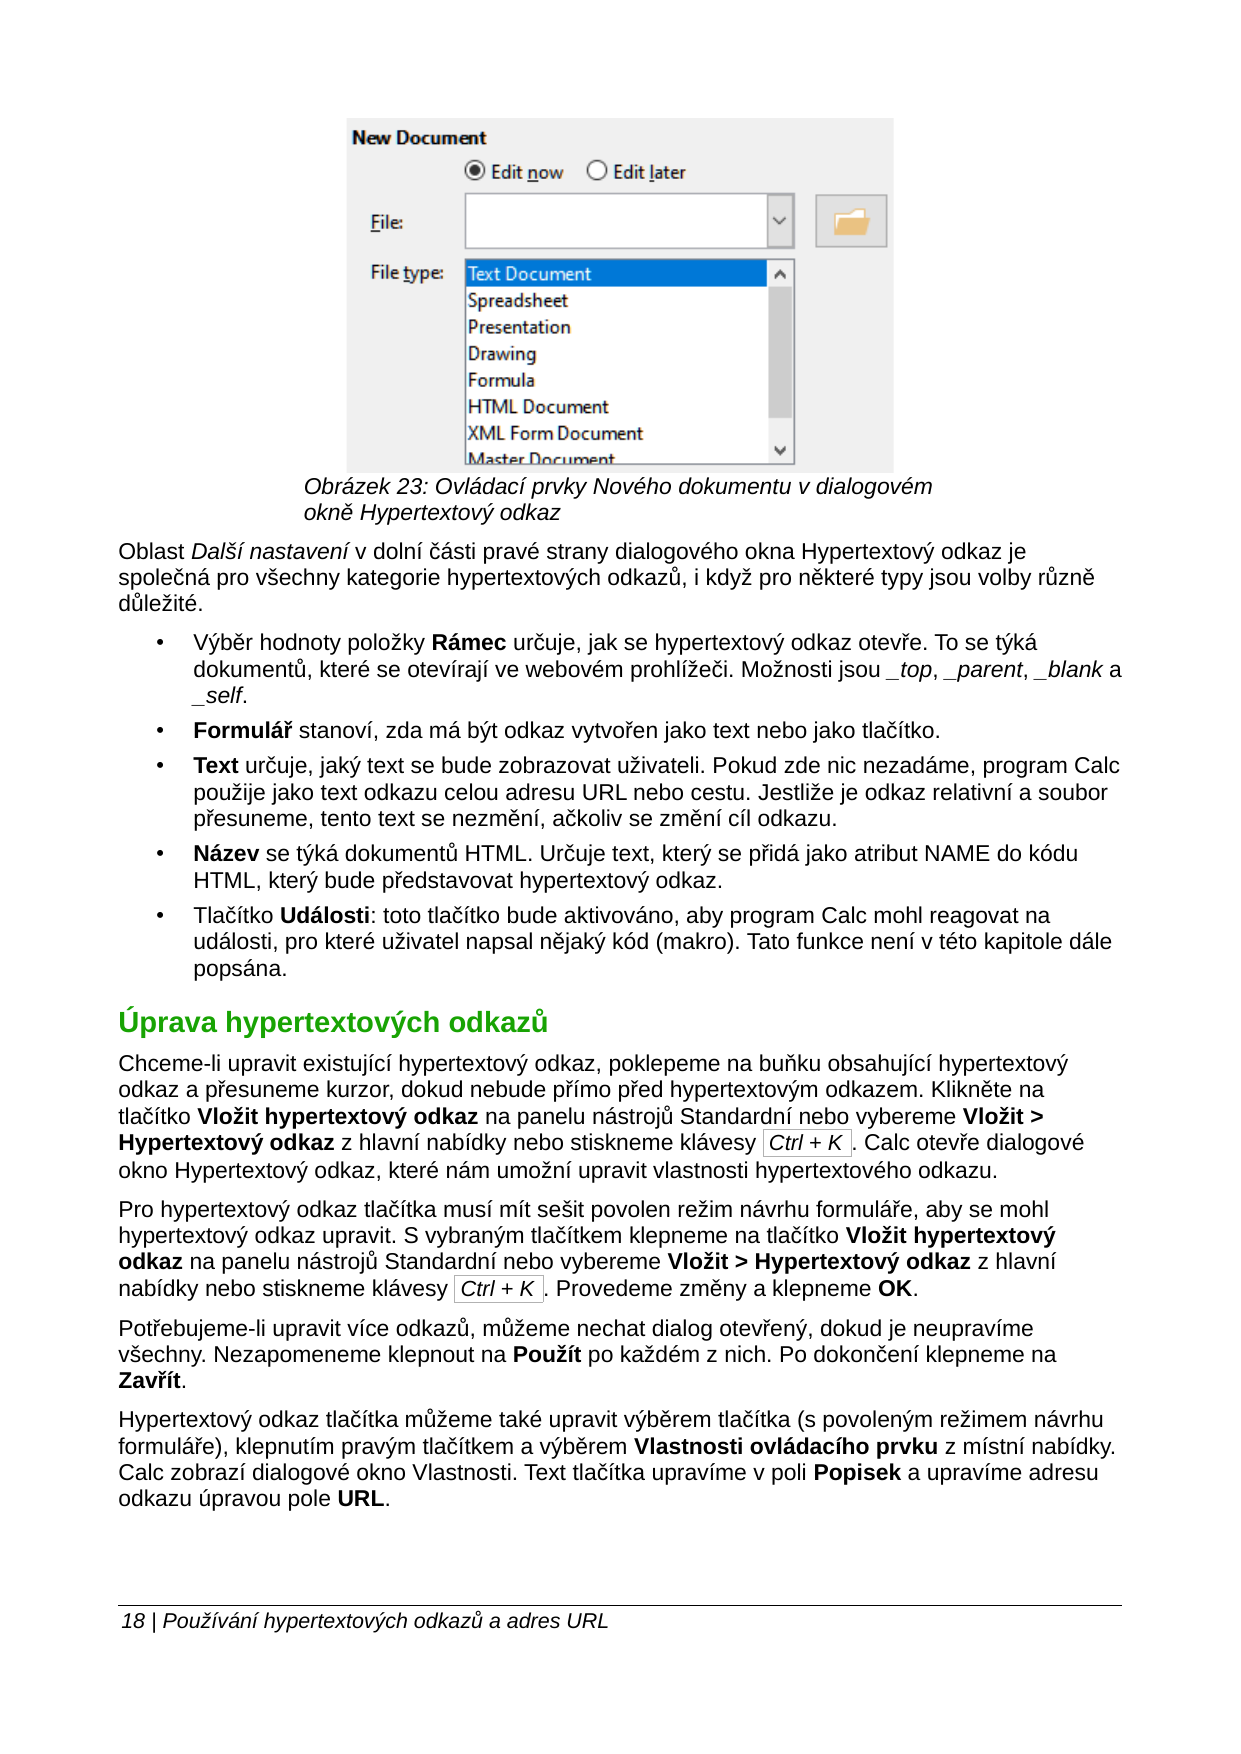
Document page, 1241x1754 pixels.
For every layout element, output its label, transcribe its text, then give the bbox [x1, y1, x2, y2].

text Obrázek 23: Ovládací prvky Nového dokumentu v dialogovém okně Hypertextový odkaz [303, 473, 937, 526]
text Hypertextový odkaz tlačítka můžeme také upravit výběrem tlačítka (s povoleným režimem návrhu formuláře), klepnutím pravým tlačítkem a výběrem Vlastnosti ovládacího prvku z místní nabídky. Calc zobrazí dialogové okno Vlastnosti. Text tlačítka upravíme v poli Popisek a upravíme adresu odkazu úpravou pole URL. [118, 1406, 1122, 1512]
text Pro hypertextový odkaz tlačítka musí mít sešit povolen režim návrhu formuláře, aby se mohl hypertextový odkaz upravit. S vybraným tlačítkem klepneme na tlačítko Vložit hypertextový odkaz na panelu nástrojů Standardní nebo vybereme Vložit > Hypertextový odkaz z hlavní nabídky nebo stiskneme klávesy Ctrl + K. Provedeme změny a klepneme OK. [118, 1196, 1122, 1302]
subtitle Úprava hypertextových odkazů [118, 1004, 1122, 1038]
list Text určuje, jaký text se bude zobrazovat uživateli. Pokud zde nic nezadáme, program Calc použije jako text odkazu celou adresu URL nebo cestu. Jestliže je odkaz relativní a soubor přesuneme, tento text se nezmění, ačkoliv se změní cíl odkazu. [156, 752, 1122, 831]
list Výběr hodnoty položky Rámec určuje, jak se hypertextový odkaz otevře. To se týká dokumentů, které se otevírají ve webovém prohlížeči. Možnosti jsou _top, _parent, _blank a _self. [156, 629, 1122, 708]
list Formulář stanoví, zda má být odkaz vytvořen jako text nebo jako tlačítko. [156, 717, 1122, 743]
text Potřebujeme-li upravit více odkazů, můžeme nechat dialog otevřený, dokud je neupravíme všechny. Nezapomeneme klepnout na Použít po každém z nich. Po dokončení klepneme na Zavřít. [118, 1315, 1122, 1394]
text Chceme-li upravit existující hypertextový odkaz, poklepeme na buňku obsahující hypertextový odkaz a přesuneme kurzor, dokud nebude přímo před hypertextovým odkazem. Klikněte na tlačítko Vložit hypertextový odkaz na panelu nástrojů Standardní nebo vybereme Vložit > Hypertextový odkaz z hlavní nabídky nebo stiskneme klávesy Ctrl + K. Calc otevře dialogové okno Hypertextový odkaz, které nám umožní upravit vlastnosti hypertextového odkazu. [118, 1050, 1122, 1183]
list Oblast Další nastavení v dolní části pravé strany dialogového okna Hypertextový odkaz je společná pro všechny kategorie hypertextových odkazů, i když pro některé typy jsou volby různě důležité. [118, 538, 1122, 617]
list Tlačítko Události: toto tlačítko bude aktivováno, aby program Calc mohl reagovat na události, pro které uživatel napsal nějaký kód (makro). Tato funkce není v této kapitole dále popsána. [156, 902, 1122, 981]
picture [346, 118, 894, 473]
list Název se týká dokumentů HTML. Určuje text, který se přidá jako atribut NAME do kódu HTML, který bude představovat hypertextový odkaz. [156, 840, 1122, 893]
